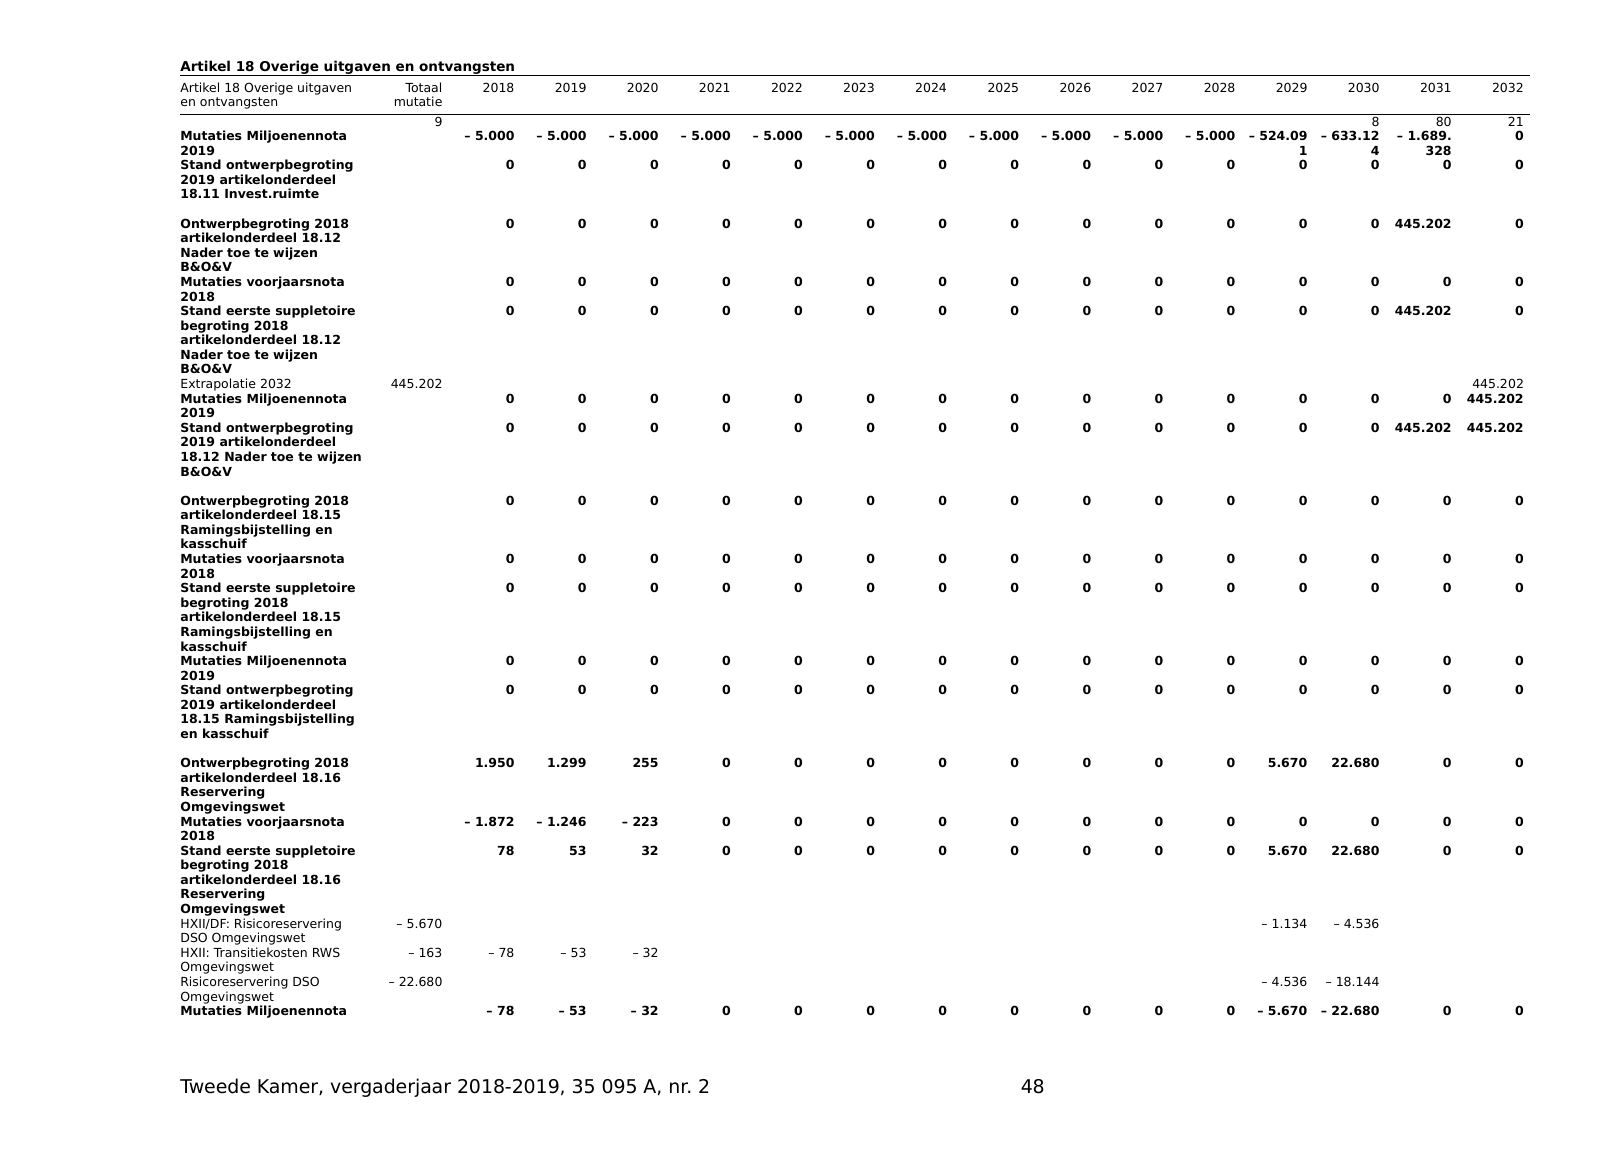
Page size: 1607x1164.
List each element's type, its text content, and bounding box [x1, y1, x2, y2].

table_cell 0 [1097, 216, 1169, 275]
table_cell 0 [1241, 654, 1313, 683]
table_cell 0 [1385, 391, 1457, 421]
table_cell [664, 741, 736, 756]
table_cell – 5.000 [1025, 129, 1097, 158]
table_cell 0 [664, 654, 736, 683]
table_cell Stand eerste suppletoire begroting 2018 artikelonderdeel 18.16 Reservering Omgevingswet [180, 844, 363, 916]
table_cell [736, 975, 808, 1004]
table_cell [1385, 479, 1457, 493]
table_cell [809, 202, 881, 216]
table_cell – 5.000 [809, 129, 881, 158]
table_cell 8 [1313, 115, 1385, 129]
table_cell 0 [1025, 216, 1097, 275]
table_cell 445.202 [1385, 216, 1457, 275]
table_cell 2027 [1097, 76, 1169, 114]
table_cell 0 [736, 391, 808, 421]
table_cell 0 [520, 391, 592, 421]
table_cell 9 [363, 115, 448, 129]
table_cell 0 [1169, 756, 1241, 814]
table_cell 0 [1097, 275, 1169, 304]
table_cell [1313, 377, 1385, 391]
table_cell [664, 916, 736, 946]
table_cell [1025, 946, 1097, 975]
table_cell [1169, 975, 1241, 1004]
table_cell 0 [809, 216, 881, 275]
table_cell [809, 115, 881, 129]
table_cell [736, 479, 808, 493]
table_cell 0 [1385, 552, 1457, 581]
table_cell – 18.144 [1313, 975, 1385, 1004]
table_cell 0 [592, 275, 664, 304]
table_cell [809, 975, 881, 1004]
table_cell 0 [1457, 158, 1529, 202]
table_cell [809, 741, 881, 756]
table_cell [363, 158, 448, 202]
table_cell – 1.134 [1241, 916, 1313, 946]
table_cell Mutaties Miljoenennota 2019 [180, 654, 363, 683]
table_cell 0 [664, 756, 736, 814]
table_cell [1169, 202, 1241, 216]
table_cell 0 [809, 1004, 881, 1018]
table_cell 0 [1313, 683, 1385, 741]
table_header Artikel 18 Overige uitgaven en ontvangsten [180, 59, 1529, 75]
table_cell 0 [809, 683, 881, 741]
table_cell [1385, 946, 1457, 975]
table_cell – 5.000 [520, 129, 592, 158]
table_cell [1313, 479, 1385, 493]
table_cell 0 [448, 304, 520, 377]
table_cell [1385, 975, 1457, 1004]
table_cell [809, 946, 881, 975]
table_cell [1241, 946, 1313, 975]
table_cell 0 [1457, 552, 1529, 581]
table_cell [1169, 115, 1241, 129]
table_cell [1385, 916, 1457, 946]
table_cell [363, 202, 448, 216]
table_cell 0 [1025, 654, 1097, 683]
table_cell 0 [1169, 654, 1241, 683]
table_cell 445.202 [1457, 377, 1529, 391]
table_cell 0 [1241, 216, 1313, 275]
table_cell [881, 202, 953, 216]
table_cell [1457, 916, 1529, 946]
table_cell 0 [664, 581, 736, 654]
table_cell [363, 741, 448, 756]
table_cell 80 [1385, 115, 1457, 129]
table_cell [363, 683, 448, 741]
table_cell 0 [1385, 494, 1457, 552]
table_cell 0 [1385, 683, 1457, 741]
table_cell 0 [809, 581, 881, 654]
table_cell [363, 552, 448, 581]
table_cell 2026 [1025, 76, 1097, 114]
table_cell 0 [664, 552, 736, 581]
table_cell 0 [736, 756, 808, 814]
table_cell [953, 377, 1025, 391]
table_cell – 5.000 [1169, 129, 1241, 158]
table_cell 5.670 [1241, 844, 1313, 916]
table_cell 0 [1313, 654, 1385, 683]
table_cell [953, 115, 1025, 129]
table_cell 0 [664, 683, 736, 741]
table_cell 0 [448, 421, 520, 479]
table_cell [180, 741, 363, 756]
table_cell 0 [520, 494, 592, 552]
table_cell 0 [448, 552, 520, 581]
table_cell 0 [1241, 275, 1313, 304]
table_cell 0 [809, 494, 881, 552]
table_cell 0 [881, 275, 953, 304]
table_cell [448, 479, 520, 493]
table_cell [1097, 946, 1169, 975]
table_cell 0 [1241, 158, 1313, 202]
table_cell 0 [1313, 552, 1385, 581]
table_cell 2029 [1241, 76, 1313, 114]
table_cell 0 [1169, 683, 1241, 741]
table_cell 0 [1241, 552, 1313, 581]
table_cell 0 [736, 581, 808, 654]
table_cell 0 [953, 654, 1025, 683]
table_cell 255 [592, 756, 664, 814]
table_cell [520, 115, 592, 129]
table_cell 0 [664, 158, 736, 202]
table_cell – 163 [363, 946, 448, 975]
table_cell 445.202 [1385, 304, 1457, 377]
table_cell 0 [881, 304, 953, 377]
table_cell – 78 [448, 1004, 520, 1018]
table_cell 0 [1169, 158, 1241, 202]
table_cell 0 [1313, 391, 1385, 421]
table_cell [363, 479, 448, 493]
table_cell 0 [1241, 581, 1313, 654]
table_cell [1241, 377, 1313, 391]
table_cell 0 [953, 814, 1025, 843]
table_cell 445.202 [363, 377, 448, 391]
table_cell 0 [1169, 814, 1241, 843]
table_cell Stand eerste suppletoire begroting 2018 artikelonderdeel 18.12 Nader toe te wijzen B&O&V [180, 304, 363, 377]
table_cell [1169, 479, 1241, 493]
table_cell 0 [592, 158, 664, 202]
table_cell 0 [1457, 216, 1529, 275]
table_cell 0 [1169, 552, 1241, 581]
table_cell 0 [881, 581, 953, 654]
table_cell [1241, 741, 1313, 756]
table_cell [1457, 479, 1529, 493]
table_cell Risicoreservering DSO Omgevingswet [180, 975, 363, 1004]
table_cell 0 [809, 304, 881, 377]
table_cell 0 [881, 216, 953, 275]
table_cell 0 [1169, 494, 1241, 552]
table_cell 0 [1097, 814, 1169, 843]
table_cell [809, 479, 881, 493]
table_cell [592, 479, 664, 493]
table_cell 0 [1169, 581, 1241, 654]
table_cell – 1.872 [448, 814, 520, 843]
table_cell [809, 377, 881, 391]
table_cell 445.202 [1385, 421, 1457, 479]
table_cell 0 [1457, 275, 1529, 304]
table_cell [1313, 946, 1385, 975]
table_cell 0 [881, 494, 953, 552]
table_cell [1097, 975, 1169, 1004]
table_cell Ontwerpbegroting 2018 artikelonderdeel 18.12 Nader toe te wijzen B&O&V [180, 216, 363, 275]
table_cell 0 [736, 304, 808, 377]
table_cell 0 [664, 275, 736, 304]
table_cell 0 [664, 216, 736, 275]
table_cell [1097, 741, 1169, 756]
table_cell [736, 946, 808, 975]
table_cell [1457, 946, 1529, 975]
table_cell – 5.000 [736, 129, 808, 158]
table_cell [520, 916, 592, 946]
table_cell [881, 479, 953, 493]
table_cell [1385, 202, 1457, 216]
table_cell [520, 479, 592, 493]
table_cell 0 [1025, 683, 1097, 741]
table_cell 0 [953, 683, 1025, 741]
table_cell 0 [1457, 654, 1529, 683]
table_cell [881, 741, 953, 756]
table_cell – 4.536 [1241, 975, 1313, 1004]
table_cell 0 [881, 391, 953, 421]
table_cell Stand ontwerpbegroting 2019 artikelonderdeel 18.11 Invest.ruimte [180, 158, 363, 202]
table_cell 0 [1457, 304, 1529, 377]
table_cell [1097, 202, 1169, 216]
table_cell [363, 216, 448, 275]
table_cell [664, 479, 736, 493]
table_cell 0 [520, 552, 592, 581]
table_cell 0 [1169, 421, 1241, 479]
table_cell 0 [1241, 304, 1313, 377]
table_cell 2018 [448, 76, 520, 114]
table_cell 0 [1097, 421, 1169, 479]
table_cell [953, 946, 1025, 975]
table_cell 0 [1385, 844, 1457, 916]
table_cell [363, 304, 448, 377]
table_cell 0 [1313, 158, 1385, 202]
table_cell 2031 [1385, 76, 1457, 114]
table_cell [1097, 916, 1169, 946]
table_cell 1.299 [520, 756, 592, 814]
table_cell 0 [1097, 654, 1169, 683]
table_cell 22.680 [1313, 756, 1385, 814]
table_cell 0 [736, 1004, 808, 1018]
table_cell [1241, 479, 1313, 493]
table_cell 0 [953, 421, 1025, 479]
table_cell 0 [520, 683, 592, 741]
table_cell – 1.246 [520, 814, 592, 843]
table_cell [520, 975, 592, 1004]
table_cell 0 [953, 304, 1025, 377]
table_cell 0 [448, 158, 520, 202]
table_cell [448, 202, 520, 216]
table_cell [363, 494, 448, 552]
table_cell [664, 115, 736, 129]
table_cell Mutaties voorjaarsnota 2018 [180, 275, 363, 304]
table_cell 0 [1025, 844, 1097, 916]
table_cell [1025, 741, 1097, 756]
table_cell Ontwerpbegroting 2018 artikelonderdeel 18.16 Reservering Omgevingswet [180, 756, 363, 814]
table_cell 0 [736, 421, 808, 479]
table_cell 0 [953, 216, 1025, 275]
table_cell [809, 916, 881, 946]
table_cell [1169, 946, 1241, 975]
table_cell 0 [1097, 683, 1169, 741]
table_cell – 633.124 [1313, 129, 1385, 158]
table_cell 0 [736, 814, 808, 843]
table_cell [1241, 202, 1313, 216]
table_cell [736, 377, 808, 391]
table_cell [1025, 377, 1097, 391]
table_cell 0 [1025, 275, 1097, 304]
table_cell [363, 129, 448, 158]
table_cell [953, 741, 1025, 756]
table_cell 0 [1097, 552, 1169, 581]
table_cell 0 [809, 552, 881, 581]
table_cell 21 [1457, 115, 1529, 129]
table_cell 0 [592, 421, 664, 479]
table_cell 0 [881, 844, 953, 916]
table_cell 0 [1457, 756, 1529, 814]
table_cell [1025, 975, 1097, 1004]
table_cell [363, 844, 448, 916]
table_cell [363, 814, 448, 843]
table_cell 0 [1097, 494, 1169, 552]
table_cell [1169, 916, 1241, 946]
table_cell [736, 202, 808, 216]
table_cell 0 [1457, 129, 1529, 158]
table_cell [363, 391, 448, 421]
table_cell – 22.680 [363, 975, 448, 1004]
table_cell [363, 1004, 448, 1018]
table_cell 0 [1169, 1004, 1241, 1018]
table_cell [592, 975, 664, 1004]
table_cell 0 [881, 756, 953, 814]
table_cell [1169, 741, 1241, 756]
table_cell 0 [1097, 844, 1169, 916]
table_cell 0 [1025, 421, 1097, 479]
table_cell 53 [520, 844, 592, 916]
table_cell 0 [1385, 756, 1457, 814]
table_cell 0 [809, 844, 881, 916]
table_cell 0 [664, 494, 736, 552]
table_cell – 22.680 [1313, 1004, 1385, 1018]
table_cell Extrapolatie 2032 [180, 377, 363, 391]
table_cell 0 [809, 814, 881, 843]
table_cell [953, 202, 1025, 216]
table_cell 445.202 [1457, 421, 1529, 479]
table_cell 0 [1385, 275, 1457, 304]
table_cell 2021 [664, 76, 736, 114]
table_cell 0 [1025, 494, 1097, 552]
table_cell HXII: Transitiekosten RWS Omgevingswet [180, 946, 363, 975]
table_cell 0 [1457, 683, 1529, 741]
table_cell 0 [1097, 391, 1169, 421]
table_cell 0 [664, 304, 736, 377]
table_cell 0 [1241, 421, 1313, 479]
table_cell 0 [736, 494, 808, 552]
table_cell 78 [448, 844, 520, 916]
table_cell 0 [1025, 552, 1097, 581]
table_cell 0 [520, 158, 592, 202]
table_cell [520, 741, 592, 756]
table_cell Ontwerpbegroting 2018 artikelonderdeel 18.15 Ramingsbijstelling en kasschuif [180, 494, 363, 552]
table_cell 0 [809, 756, 881, 814]
table_cell [1457, 202, 1529, 216]
table_cell [1313, 202, 1385, 216]
table_cell 0 [953, 158, 1025, 202]
table_cell 0 [1169, 844, 1241, 916]
table_cell 0 [1169, 216, 1241, 275]
table_cell 0 [881, 683, 953, 741]
table_cell 0 [1025, 158, 1097, 202]
table_cell – 5.670 [1241, 1004, 1313, 1018]
table_cell – 53 [520, 946, 592, 975]
table_cell HXII/DF: Risicoreservering DSO Omgevingswet [180, 916, 363, 946]
table_cell 0 [448, 391, 520, 421]
table_cell 0 [736, 844, 808, 916]
table_cell [1241, 115, 1313, 129]
table_cell – 1.689.328 [1385, 129, 1457, 158]
table_cell 0 [953, 494, 1025, 552]
table_cell 0 [809, 654, 881, 683]
table_cell 0 [1241, 391, 1313, 421]
table_cell 0 [809, 391, 881, 421]
table_cell 0 [1025, 814, 1097, 843]
table_cell 0 [520, 216, 592, 275]
table_cell 0 [1457, 1004, 1529, 1018]
table_cell 0 [448, 581, 520, 654]
table_cell 0 [953, 581, 1025, 654]
table_cell 0 [448, 275, 520, 304]
table_cell 0 [953, 391, 1025, 421]
table_cell [1457, 741, 1529, 756]
table_cell 0 [953, 552, 1025, 581]
table_cell Stand eerste suppletoire begroting 2018 artikelonderdeel 18.15 Ramingsbijstelling en kasschuif [180, 581, 363, 654]
table_cell 0 [1025, 304, 1097, 377]
table_cell [664, 975, 736, 1004]
table_cell [1025, 916, 1097, 946]
table_cell 0 [1025, 1004, 1097, 1018]
table_cell [881, 377, 953, 391]
table_cell 2019 [520, 76, 592, 114]
table_cell [592, 202, 664, 216]
table_cell 0 [809, 158, 881, 202]
table_cell 0 [1385, 814, 1457, 843]
table_cell 0 [592, 552, 664, 581]
table_cell 0 [1457, 494, 1529, 552]
table_cell 0 [809, 421, 881, 479]
table_cell 0 [1241, 683, 1313, 741]
table_cell 0 [1025, 391, 1097, 421]
table_cell 0 [1313, 216, 1385, 275]
table_cell [953, 916, 1025, 946]
table_cell [1097, 479, 1169, 493]
table_cell 0 [736, 654, 808, 683]
table_cell 0 [1313, 304, 1385, 377]
table_cell 2028 [1169, 76, 1241, 114]
table_cell [520, 202, 592, 216]
table_cell 0 [881, 654, 953, 683]
table_cell – 223 [592, 814, 664, 843]
table_cell – 32 [592, 946, 664, 975]
table_cell 0 [520, 581, 592, 654]
table_cell – 5.000 [1097, 129, 1169, 158]
table_cell [1385, 377, 1457, 391]
table_cell – 5.000 [953, 129, 1025, 158]
table_cell – 5.000 [592, 129, 664, 158]
table_cell Totaal mutatie [363, 76, 448, 114]
table_cell [448, 975, 520, 1004]
table_cell 0 [881, 421, 953, 479]
table_cell 0 [592, 581, 664, 654]
table_cell 0 [1457, 844, 1529, 916]
table_cell 0 [520, 275, 592, 304]
table_cell 0 [953, 844, 1025, 916]
table_cell Mutaties voorjaarsnota 2018 [180, 552, 363, 581]
table_cell Stand ontwerpbegroting 2019 artikelonderdeel 18.12 Nader toe te wijzen B&O&V [180, 421, 363, 479]
table_cell [448, 741, 520, 756]
table_cell 0 [1169, 391, 1241, 421]
table_cell 0 [1313, 581, 1385, 654]
table_cell 0 [736, 275, 808, 304]
table_cell [953, 975, 1025, 1004]
table_cell [736, 916, 808, 946]
table_cell 2020 [592, 76, 664, 114]
table_cell 0 [520, 304, 592, 377]
table_cell 0 [1241, 814, 1313, 843]
table_cell 0 [1385, 654, 1457, 683]
table_cell [180, 202, 363, 216]
table_cell 0 [881, 814, 953, 843]
table_cell 0 [1025, 756, 1097, 814]
table_cell 0 [592, 391, 664, 421]
table_cell 0 [664, 391, 736, 421]
table_cell 0 [448, 654, 520, 683]
table_cell 22.680 [1313, 844, 1385, 916]
table_cell 0 [1097, 1004, 1169, 1018]
table_cell [953, 479, 1025, 493]
table_cell 0 [1457, 581, 1529, 654]
table_cell Stand ontwerpbegroting 2019 artikelonderdeel 18.15 Ramingsbijstelling en kasschuif [180, 683, 363, 741]
table_cell [448, 115, 520, 129]
table_cell Artikel 18 Overige uitgaven en ontvangsten [180, 76, 363, 114]
table_cell 0 [736, 683, 808, 741]
table_cell 32 [592, 844, 664, 916]
table_cell 0 [592, 654, 664, 683]
table_cell [664, 202, 736, 216]
table_cell 0 [520, 421, 592, 479]
table_cell – 78 [448, 946, 520, 975]
table_cell Mutaties Miljoenennota 2019 [180, 391, 363, 421]
table_cell [592, 916, 664, 946]
table_cell [1025, 115, 1097, 129]
table_cell 445.202 [1457, 391, 1529, 421]
table_cell 0 [520, 654, 592, 683]
table_cell 0 [1241, 494, 1313, 552]
table_cell 0 [736, 552, 808, 581]
table_cell 0 [664, 421, 736, 479]
table_cell [448, 377, 520, 391]
table_cell 0 [1097, 158, 1169, 202]
table_cell 2030 [1313, 76, 1385, 114]
table_cell 0 [592, 494, 664, 552]
table_cell 0 [953, 756, 1025, 814]
table_cell 0 [1313, 421, 1385, 479]
table_cell – 53 [520, 1004, 592, 1018]
table_cell [1025, 479, 1097, 493]
table_cell 0 [1169, 304, 1241, 377]
table_cell 0 [448, 216, 520, 275]
table_cell [1097, 115, 1169, 129]
table_cell 0 [1385, 158, 1457, 202]
table_cell 0 [448, 683, 520, 741]
table_cell 0 [592, 683, 664, 741]
table_cell [180, 115, 363, 129]
table_cell 5.670 [1241, 756, 1313, 814]
table_cell [881, 946, 953, 975]
table_cell [363, 581, 448, 654]
table_cell 2025 [953, 76, 1025, 114]
table_cell 0 [1313, 494, 1385, 552]
table_cell – 5.670 [363, 916, 448, 946]
table_cell 2024 [881, 76, 953, 114]
table_cell [881, 916, 953, 946]
table_cell [363, 756, 448, 814]
table_cell 0 [881, 552, 953, 581]
table_cell Mutaties Miljoenennota [180, 1004, 363, 1018]
table_cell 0 [953, 1004, 1025, 1018]
table_cell 2023 [809, 76, 881, 114]
table_cell [1097, 377, 1169, 391]
table_cell 0 [736, 158, 808, 202]
table_cell [180, 479, 363, 493]
table_cell Mutaties Miljoenennota 2019 [180, 129, 363, 158]
table_cell [520, 377, 592, 391]
table_cell 0 [1169, 275, 1241, 304]
table_cell [592, 115, 664, 129]
table_cell 0 [1457, 814, 1529, 843]
table_cell [736, 115, 808, 129]
table_cell [1313, 741, 1385, 756]
table_cell [363, 654, 448, 683]
table_cell 0 [664, 1004, 736, 1018]
table_cell – 524.091 [1241, 129, 1313, 158]
table_cell 0 [1313, 275, 1385, 304]
table_cell 0 [592, 216, 664, 275]
table_cell [1457, 975, 1529, 1004]
table_cell [1025, 202, 1097, 216]
table_cell 0 [1385, 581, 1457, 654]
table_cell 0 [592, 304, 664, 377]
table_cell [881, 975, 953, 1004]
table_cell 0 [448, 494, 520, 552]
table_cell [736, 741, 808, 756]
table_cell Mutaties voorjaarsnota 2018 [180, 814, 363, 843]
table_cell [1385, 741, 1457, 756]
table_cell [664, 946, 736, 975]
table_cell [592, 741, 664, 756]
table_cell 0 [1097, 581, 1169, 654]
table_cell [363, 275, 448, 304]
table_cell 0 [1097, 756, 1169, 814]
table_cell [881, 115, 953, 129]
table_cell 1.950 [448, 756, 520, 814]
table_cell 0 [736, 216, 808, 275]
table_cell [1169, 377, 1241, 391]
table_cell 0 [881, 1004, 953, 1018]
table_cell – 5.000 [881, 129, 953, 158]
table_cell 0 [664, 814, 736, 843]
table_cell 0 [881, 158, 953, 202]
table_cell [664, 377, 736, 391]
table_cell – 5.000 [448, 129, 520, 158]
table_cell 0 [1313, 814, 1385, 843]
table_cell 2022 [736, 76, 808, 114]
table_cell 0 [1385, 1004, 1457, 1018]
table_cell 2032 [1457, 76, 1529, 114]
table_cell 0 [664, 844, 736, 916]
table_cell [592, 377, 664, 391]
table_cell 0 [1025, 581, 1097, 654]
table_cell [363, 421, 448, 479]
table_cell 0 [1097, 304, 1169, 377]
table_cell [448, 916, 520, 946]
table_cell 0 [809, 275, 881, 304]
table_cell – 32 [592, 1004, 664, 1018]
table_cell 0 [953, 275, 1025, 304]
table_cell – 5.000 [664, 129, 736, 158]
table_cell – 4.536 [1313, 916, 1385, 946]
